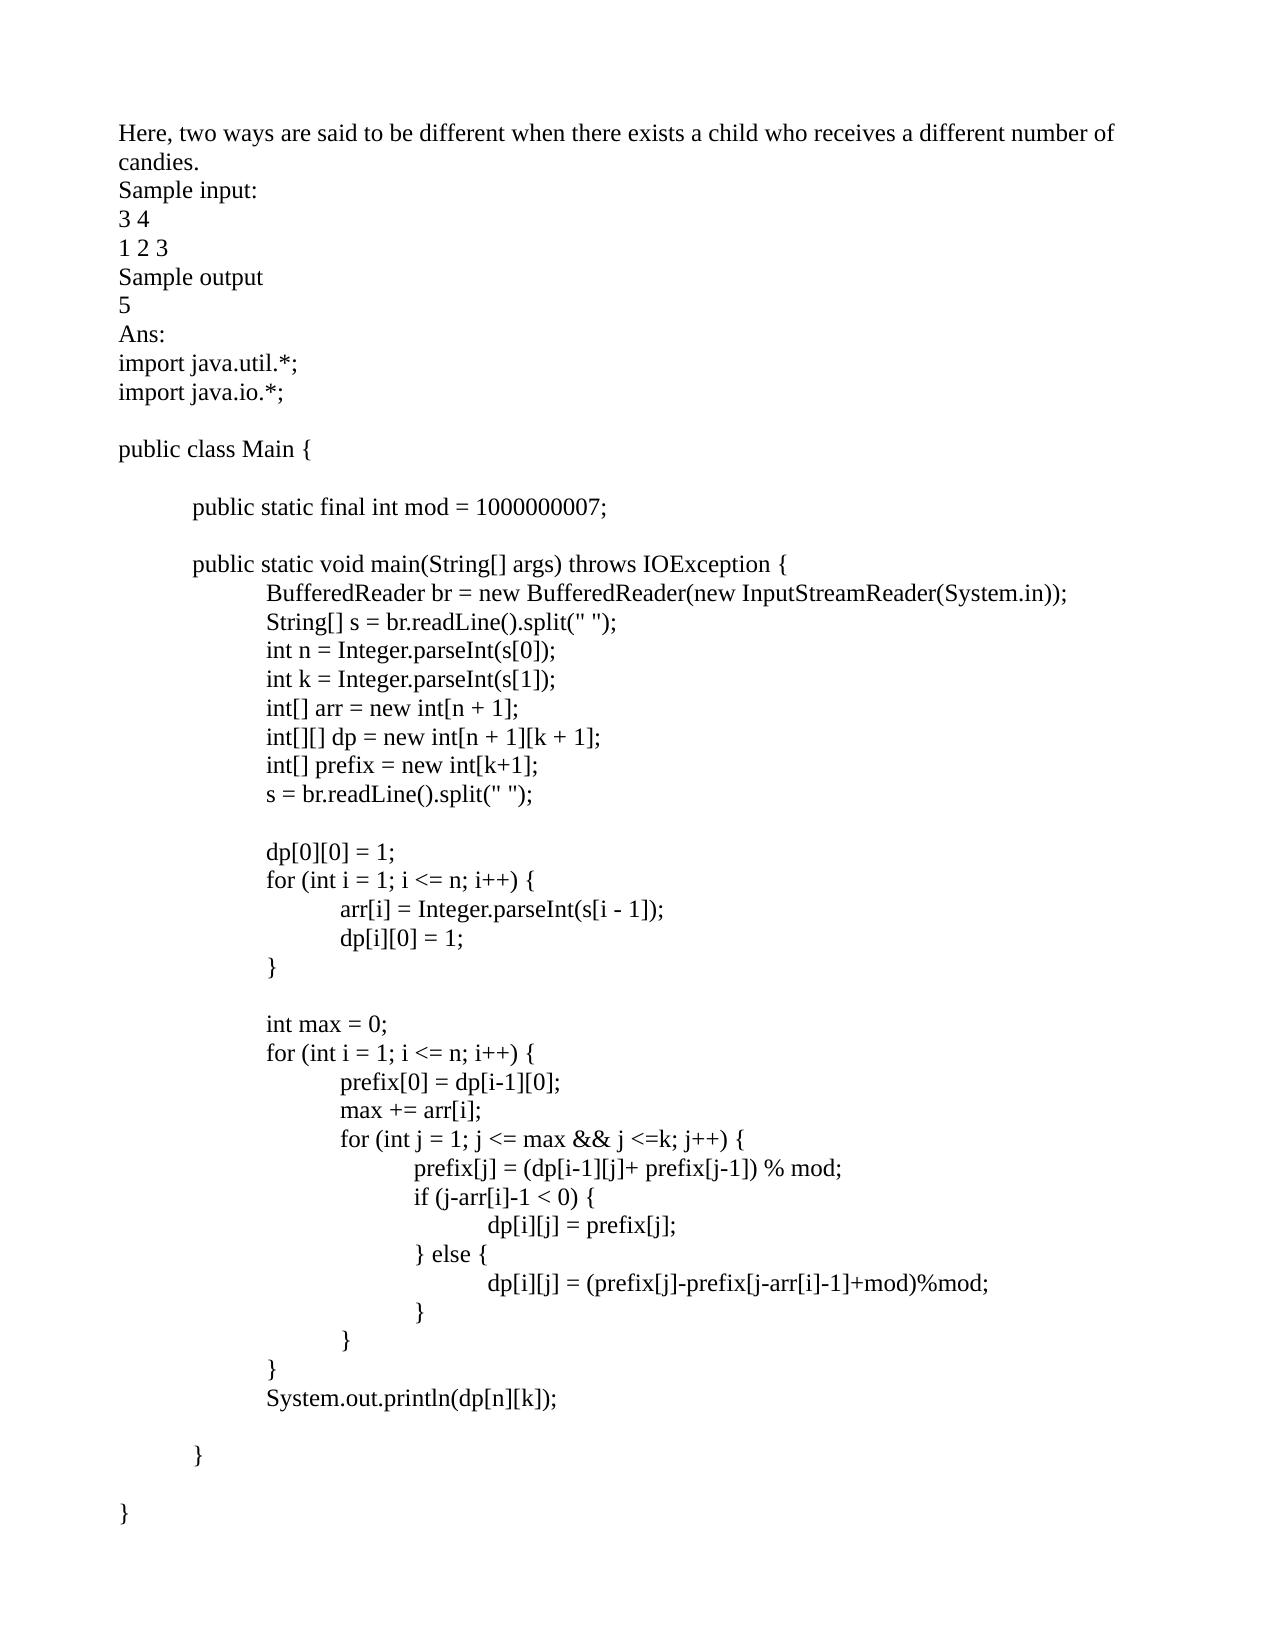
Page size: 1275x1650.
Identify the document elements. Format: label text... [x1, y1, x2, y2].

text for (int j = 1; j <= max && j <=k; j++) { [118, 1124, 1157, 1153]
text String[] s = br.readLine().split(" "); [118, 607, 1157, 636]
text dp[i][0] = 1; [118, 923, 1157, 952]
text Sample input: [118, 176, 1157, 204]
text Here, two ways are said to be different when there exists a child who receives a different number of candies. [118, 118, 1157, 176]
text System.out.println(dp[n][k]); [118, 1383, 1157, 1412]
text arr[i] = Integer.parseInt(s[i - 1]); [118, 894, 1157, 923]
text Ans: [118, 319, 1157, 348]
text } [118, 1498, 1157, 1527]
text BufferedReader br = new BufferedReader(new InputStreamReader(System.in)); [118, 578, 1157, 607]
text int[] arr = new int[n + 1]; [118, 693, 1157, 722]
text int[][] dp = new int[n + 1][k + 1]; [118, 722, 1157, 751]
text Sample output [118, 262, 1157, 291]
text int[] prefix = new int[k+1]; [118, 751, 1157, 779]
text dp[i][j] = prefix[j]; [118, 1211, 1157, 1239]
text } else { [118, 1239, 1157, 1268]
text for (int i = 1; i <= n; i++) { [118, 866, 1157, 894]
text } [118, 1354, 1157, 1383]
text int n = Integer.parseInt(s[0]); [118, 636, 1157, 664]
text prefix[0] = dp[i-1][0]; [118, 1067, 1157, 1096]
text max += arr[i]; [118, 1096, 1157, 1124]
text prefix[j] = (dp[i-1][j]+ prefix[j-1]) % mod; [118, 1153, 1157, 1182]
text import java.util.*; [118, 348, 1157, 377]
text } [118, 1326, 1157, 1354]
text 1 2 3 [118, 233, 1157, 262]
text for (int i = 1; i <= n; i++) { [118, 1038, 1157, 1067]
text int max = 0; [118, 1009, 1157, 1038]
text int k = Integer.parseInt(s[1]); [118, 664, 1157, 693]
text dp[0][0] = 1; [118, 837, 1157, 866]
text public class Main { [118, 434, 1157, 463]
text 3 4 [118, 204, 1157, 233]
text s = br.readLine().split(" "); [118, 779, 1157, 808]
text public static void main(String[] args) throws IOException { [118, 549, 1157, 578]
text dp[i][j] = (prefix[j]-prefix[j-arr[i]-1]+mod)%mod; [118, 1268, 1157, 1297]
text } [118, 1297, 1157, 1326]
text } [118, 952, 1157, 981]
text if (j-arr[i]-1 < 0) { [118, 1182, 1157, 1211]
text 5 [118, 291, 1157, 319]
text } [118, 1441, 1157, 1469]
text public static final int mod = 1000000007; [118, 492, 1157, 521]
text import java.io.*; [118, 377, 1157, 406]
